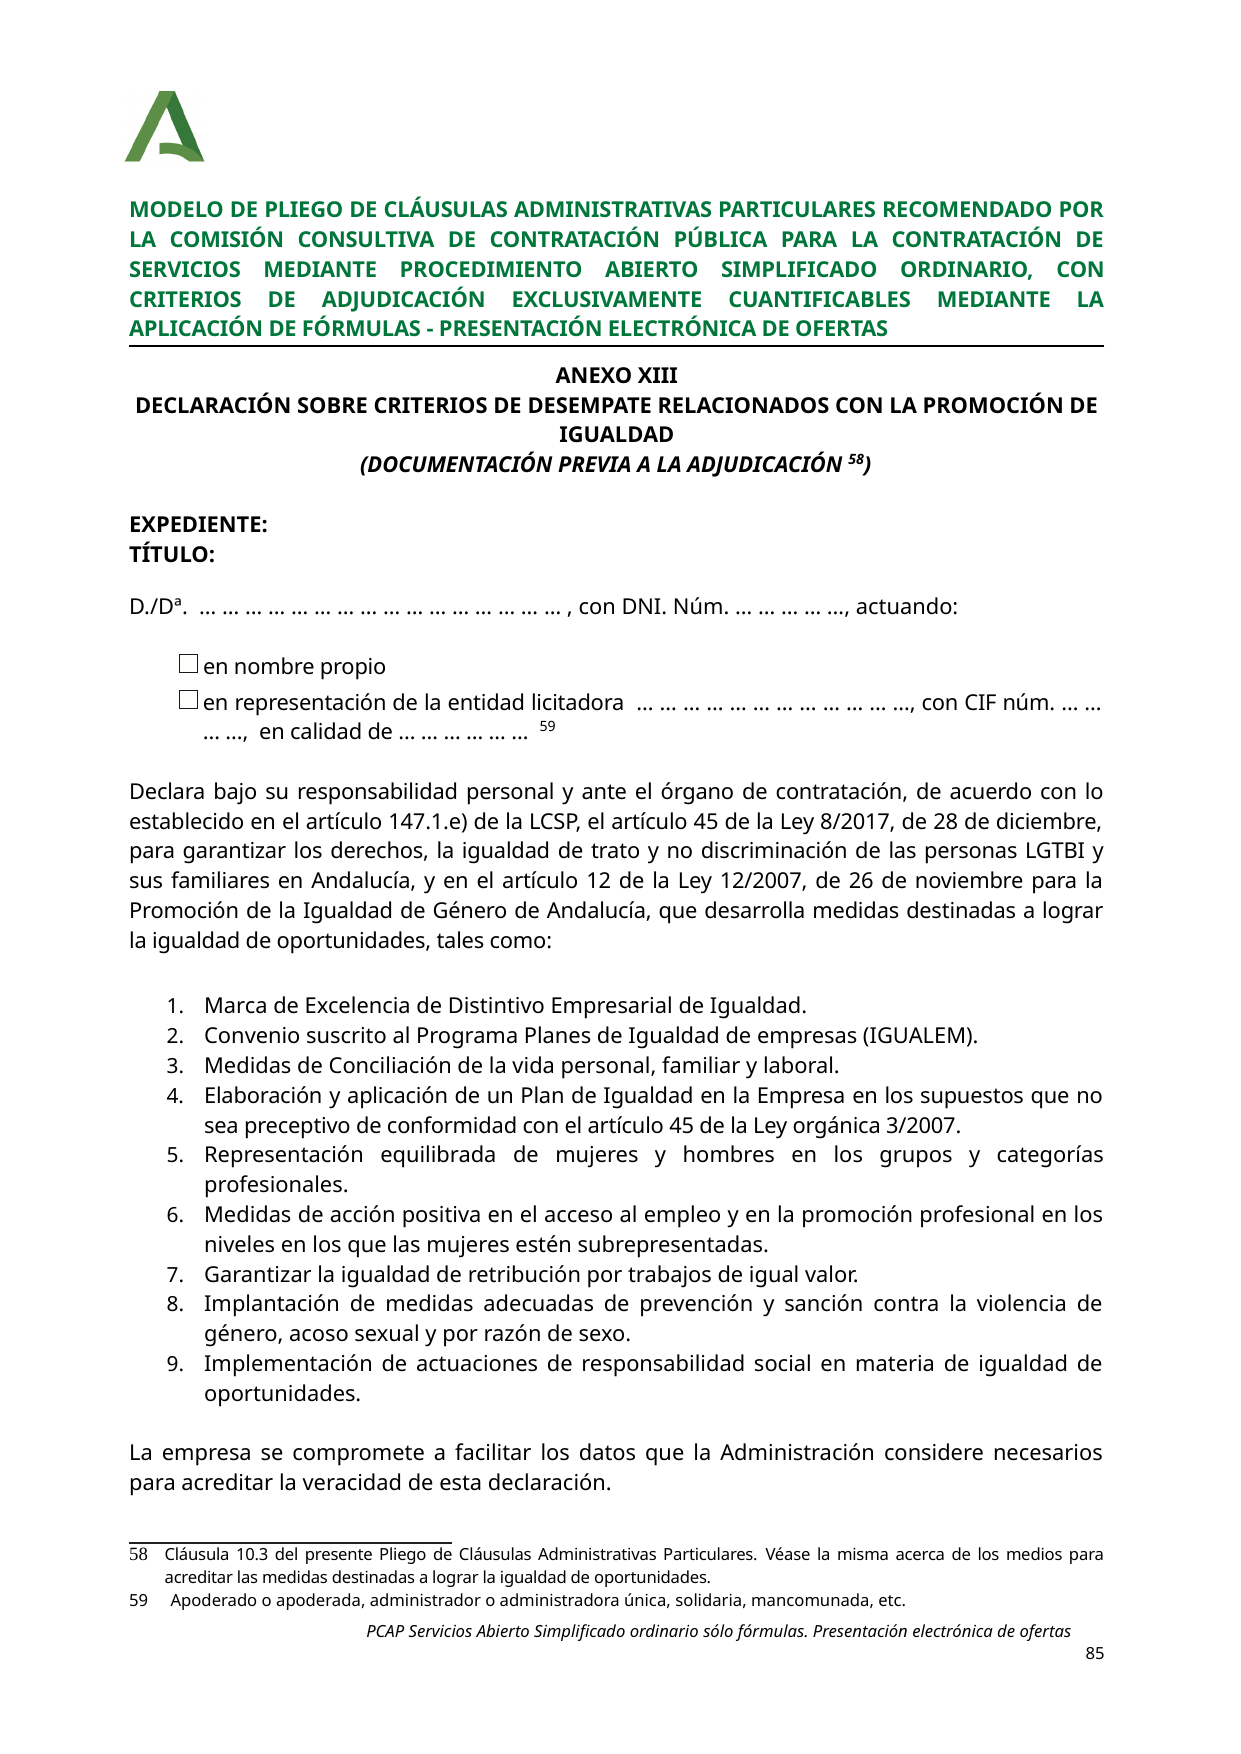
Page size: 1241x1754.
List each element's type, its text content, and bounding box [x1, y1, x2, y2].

picture [120, 86, 209, 166]
text Apoderado o apoderada, administrador o administradora única, solidaria, mancomunada, etc. [129, 1588, 1104, 1611]
text EXPEDIENTE: [129, 509, 1104, 539]
list Implementación de actuaciones de responsabilidad social en materia de igualdad de oportunidades. [166, 1348, 1104, 1408]
text La empresa se compromete a facilitar los datos que la Administración considere necesarios para acreditar la veracidad de esta declaración. [129, 1437, 1104, 1497]
text en representación de la entidad licitadora … … … … … … … … … … … …, con CIF núm. … … … …, en calidad de … … … … … … [203, 687, 1104, 746]
text Cláusula 10.3 del presente Pliego de Cláusulas Administrativas Particulares. Véase la misma acerca de los medios para acreditar las medidas destinadas a lograr la igualdad de oportunidades. [129, 1543, 1104, 1588]
list Medidas de acción positiva en el acceso al empleo y en la promoción profesional en los niveles en los que las mujeres estén subrepresentadas. [166, 1199, 1104, 1259]
text MODELO DE PLIEGO DE CLÁUSULAS ADMINISTRATIVAS PARTICULARES RECOMENDADO POR LA COMISIÓN CONSULTIVA DE CONTRATACIÓN PÚBLICA PARA LA CONTRATACIÓN DE SERVICIOS MEDIANTE PROCEDIMIENTO ABIERTO SIMPLIFICADO ORDINARIO, CON CRITERIOS DE ADJUDICACIÓN EXCLUSIVAMENTE CUANTIFICABLES MEDIANTE LA APLICACIÓN DE FÓRMULAS - PRESENTACIÓN ELECTRÓNICA DE OFERTAS [129, 194, 1104, 345]
list Elaboración y aplicación de un Plan de Igualdad en la Empresa en los supuestos que no sea preceptivo de conformidad con el artículo 45 de la Ley orgánica 3/2007. [166, 1080, 1104, 1139]
list Marca de Excelencia de Distintivo Empresarial de Igualdad. [166, 991, 1104, 1020]
list Representación equilibrada de mujeres y hombres en los grupos y categorías profesionales. [166, 1139, 1104, 1199]
text DECLARACIÓN SOBRE CRITERIOS DE DESEMPATE RELACIONADOS CON LA PROMOCIÓN DE IGUALDAD [129, 390, 1104, 449]
text en nombre propio [203, 651, 1104, 681]
list Implantación de medidas adecuadas de prevención y sanción contra la violencia de género, acoso sexual y por razón de sexo. [166, 1288, 1104, 1348]
list Convenio suscrito al Programa Planes de Igualdad de empresas (IGUALEM). [166, 1020, 1104, 1050]
text TÍTULO: [129, 539, 1104, 568]
list Medidas de Conciliación de la vida personal, familiar y laboral. [166, 1050, 1104, 1080]
text ANEXO XIII [129, 360, 1104, 390]
list Garantizar la igualdad de retribución por trabajos de igual valor. [166, 1259, 1104, 1288]
text (DOCUMENTACIÓN PREVIA A LA ADJUDICACIÓN ) [129, 449, 1104, 479]
text Declara bajo su responsabilidad personal y ante el órgano de contratación, de acuerdo con lo establecido en el artículo 147.1.e) de la LCSP, el artículo 45 de la Ley 8/2017, de 28 de diciembre, para garantizar los derechos, la igualdad de trato y no discriminación de las personas LGTBI y sus familiares en Andalucía, y en el artículo 12 de la Ley 12/2007, de 26 de noviembre para la Promoción de la Igualdad de Género de Andalucía, que desarrolla medidas destinadas a lograr la igualdad de oportunidades, tales como: [129, 776, 1104, 955]
text D./Dª. … … … … … … … … … … … … … … … … , con DNI. Núm. … … … … …, actuando: [129, 591, 1104, 621]
